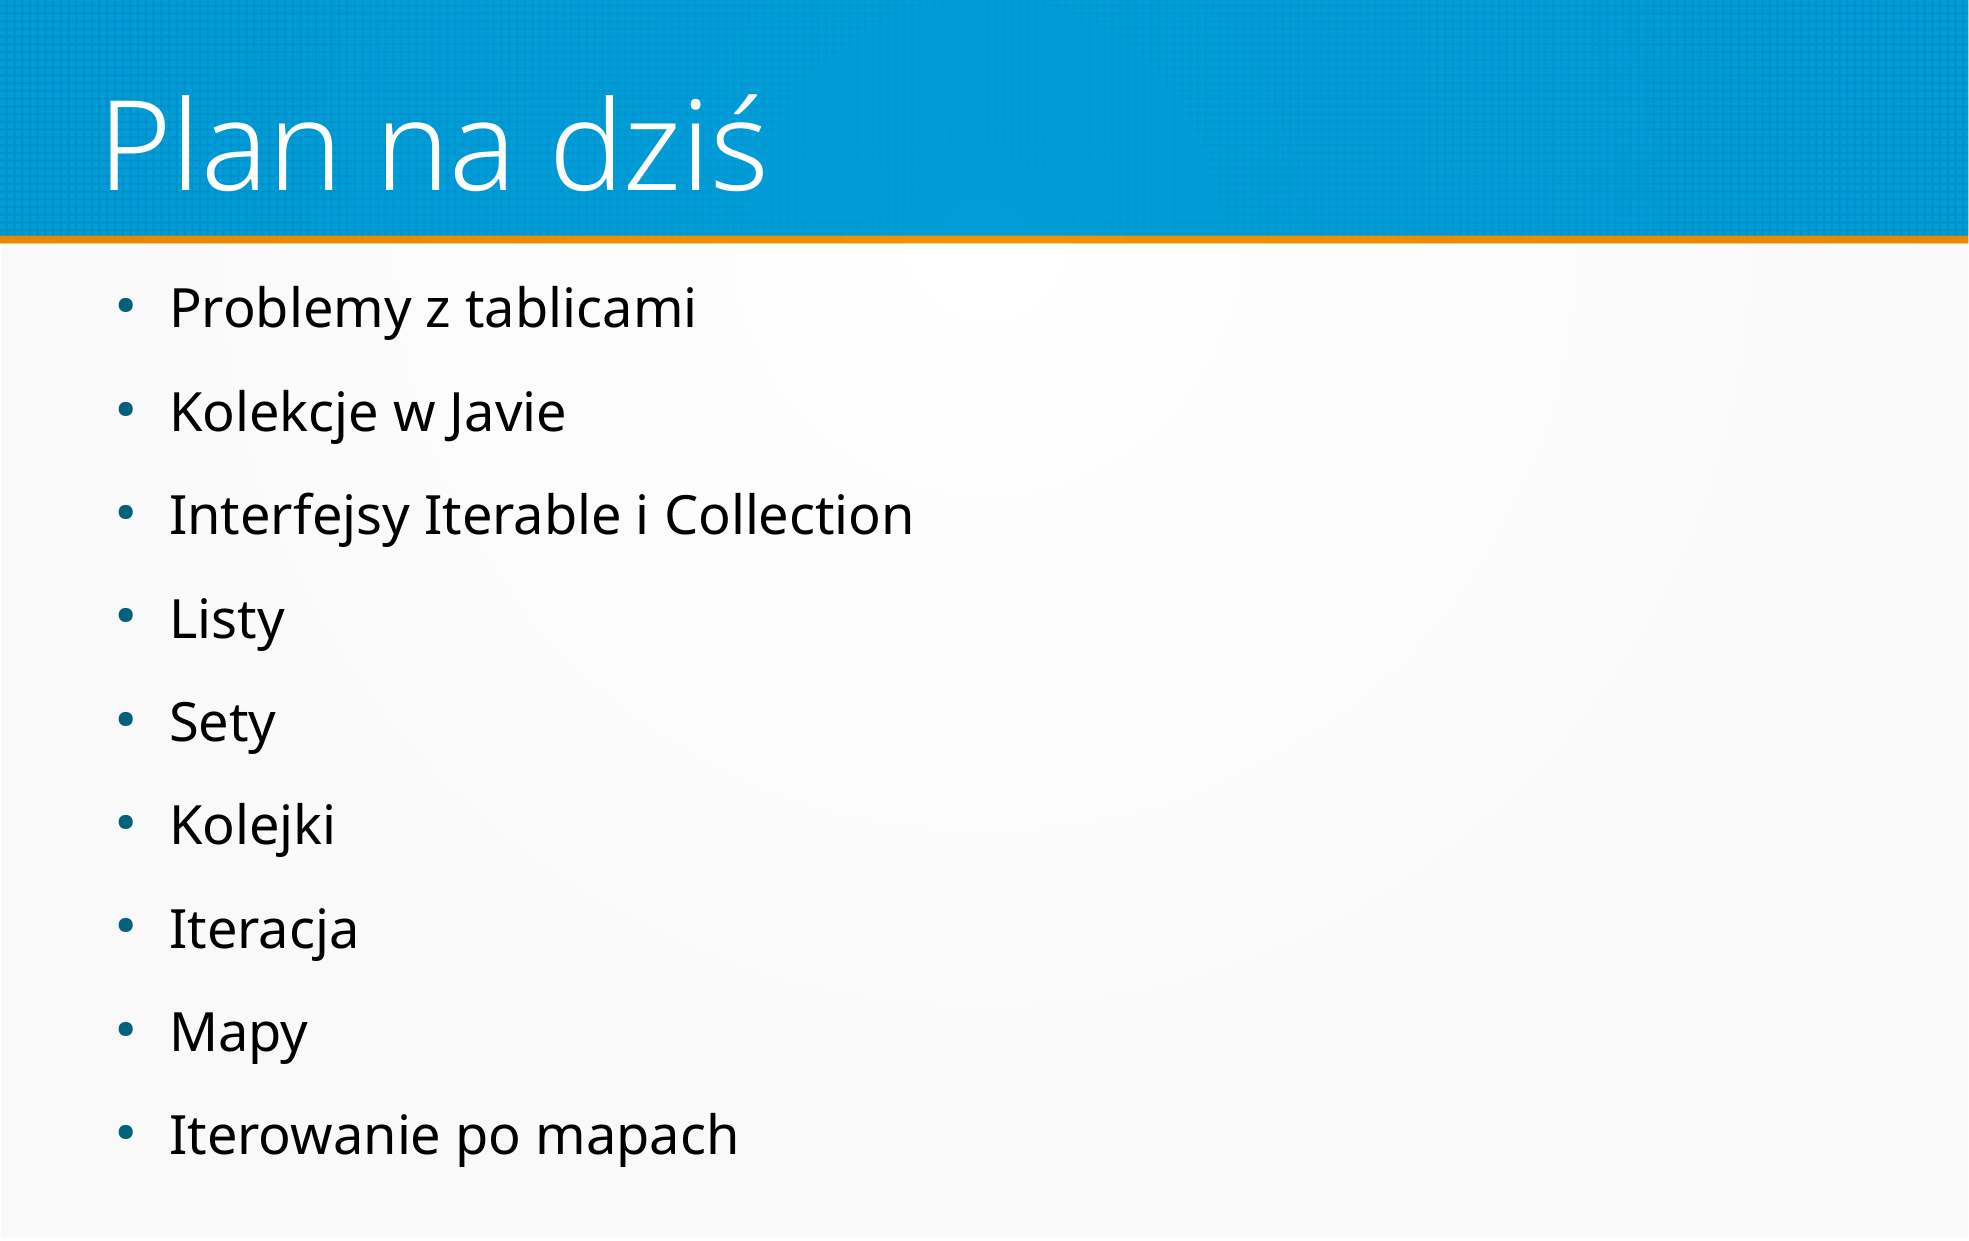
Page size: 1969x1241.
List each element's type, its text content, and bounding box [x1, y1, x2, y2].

title Plan na dziś [98, 19, 1870, 227]
picture [0, 236, 1969, 1241]
list Problemy z tablicami Kolekcje w Javie Interfejsy Iterable i Collection Listy Sety Kolejki Iteracja Mapy Iterowanie po mapach [98, 270, 1861, 1216]
